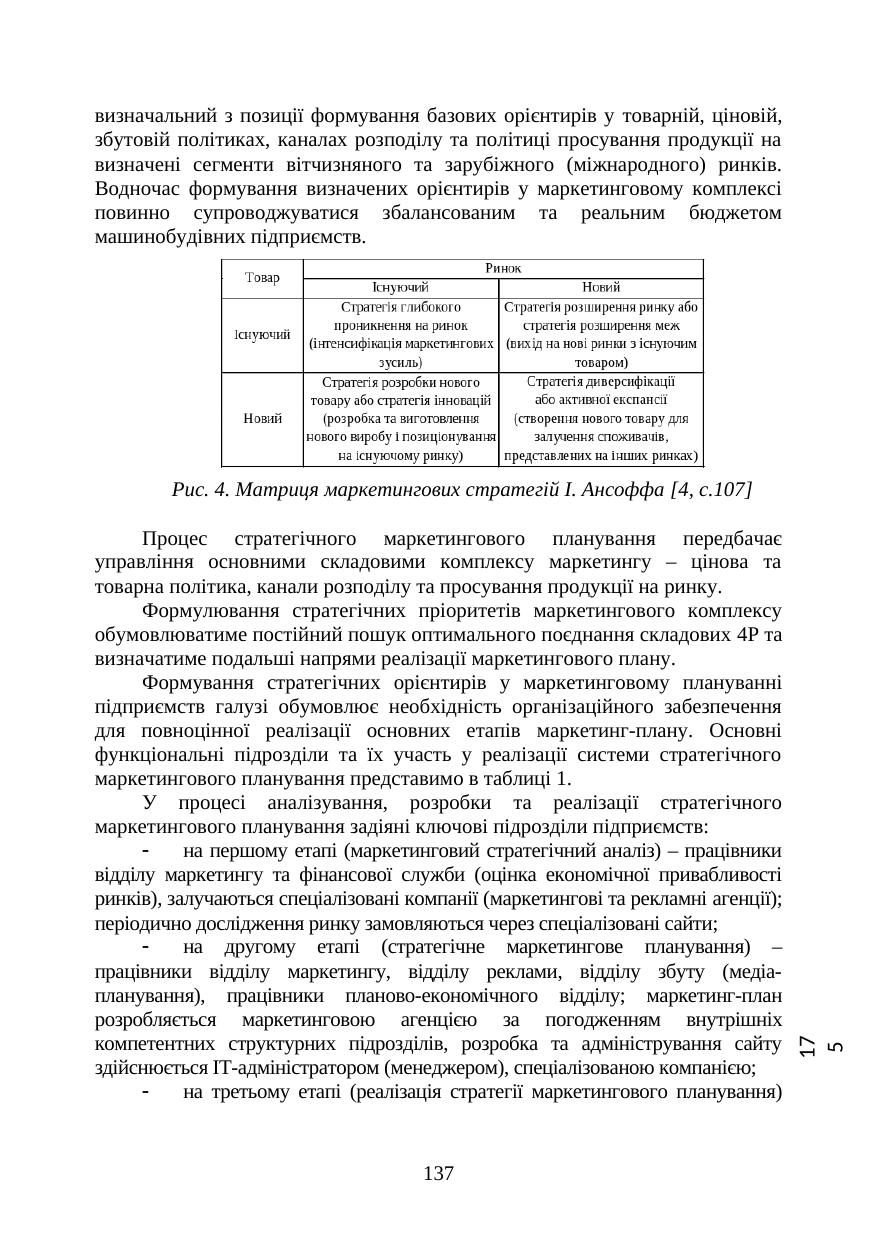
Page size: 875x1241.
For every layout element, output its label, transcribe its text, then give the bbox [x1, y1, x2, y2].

list на першому етапі (маркетинговий стратегічний аналіз) – працівники відділу маркетингу та фінансової служби (оцінка економічної привабливості ринків), залучаються спеціалізовані компанії (маркетингові та рекламні агенції); періодично дослідження ринку замовляються через спеціалізовані сайти; [94, 838, 782, 934]
text Формування стратегічних орієнтирів у маркетинговому плануванні підприємств галузі обумовлює необхідність організаційного забезпечення для повноцінної реалізації основних етапів маркетинг-плану. Основні функціональні підрозділи та їх участь у реалізації системи стратегічного маркетингового планування представимо в таблиці 1. [94, 670, 782, 790]
text У процесі аналізування, розробки та реалізації стратегічного маркетингового планування задіяні ключові підрозділи підприємств: [94, 790, 782, 838]
text Процес стратегічного маркетингового планування передбачає управління основними складовими комплексу маркетингу – цінова та товарна політика, канали розподілу та просування продукції на ринку. [94, 525, 782, 598]
list на третьому етапі (реалізація стратегії маркетингового планування) [94, 1079, 782, 1103]
text Рис. 4. Матриця маркетингових стратегій І. Ансоффа [4, c.107] [94, 477, 782, 501]
text визначальний з позиції формування базових орієнтирів у товарній, ціновій, збутовій політиках, каналах розподілу та політиці просування продукції на визначені сегменти вітчизняного та зарубіжного (міжнародного) ринків. Водночас формування визначених орієнтирів у маркетинговому комплексі повинно супроводжуватися збалансованим та реальним бюджетом машинобудівних підприємств. [94, 103, 782, 248]
text Формулювання стратегічних пріоритетів маркетингового комплексу обумовлюватиме постійний пошук оптимального поєднання складових 4P та визначатиме подальші напрями реалізації маркетингового плану. [94, 598, 782, 670]
list на другому етапі (стратегічне маркетингове планування) – працівники відділу маркетингу, відділу реклами, відділу збуту (медіа-планування), працівники планово-економічного відділу; маркетинг-план розробляється маркетинговою агенцією за погодженням внутрішніх компетентних структурних підрозділів, розробка та адміністрування сайту здійснюється ІТ-адміністратором (менеджером), спеціалізованою компанією; [94, 934, 782, 1079]
